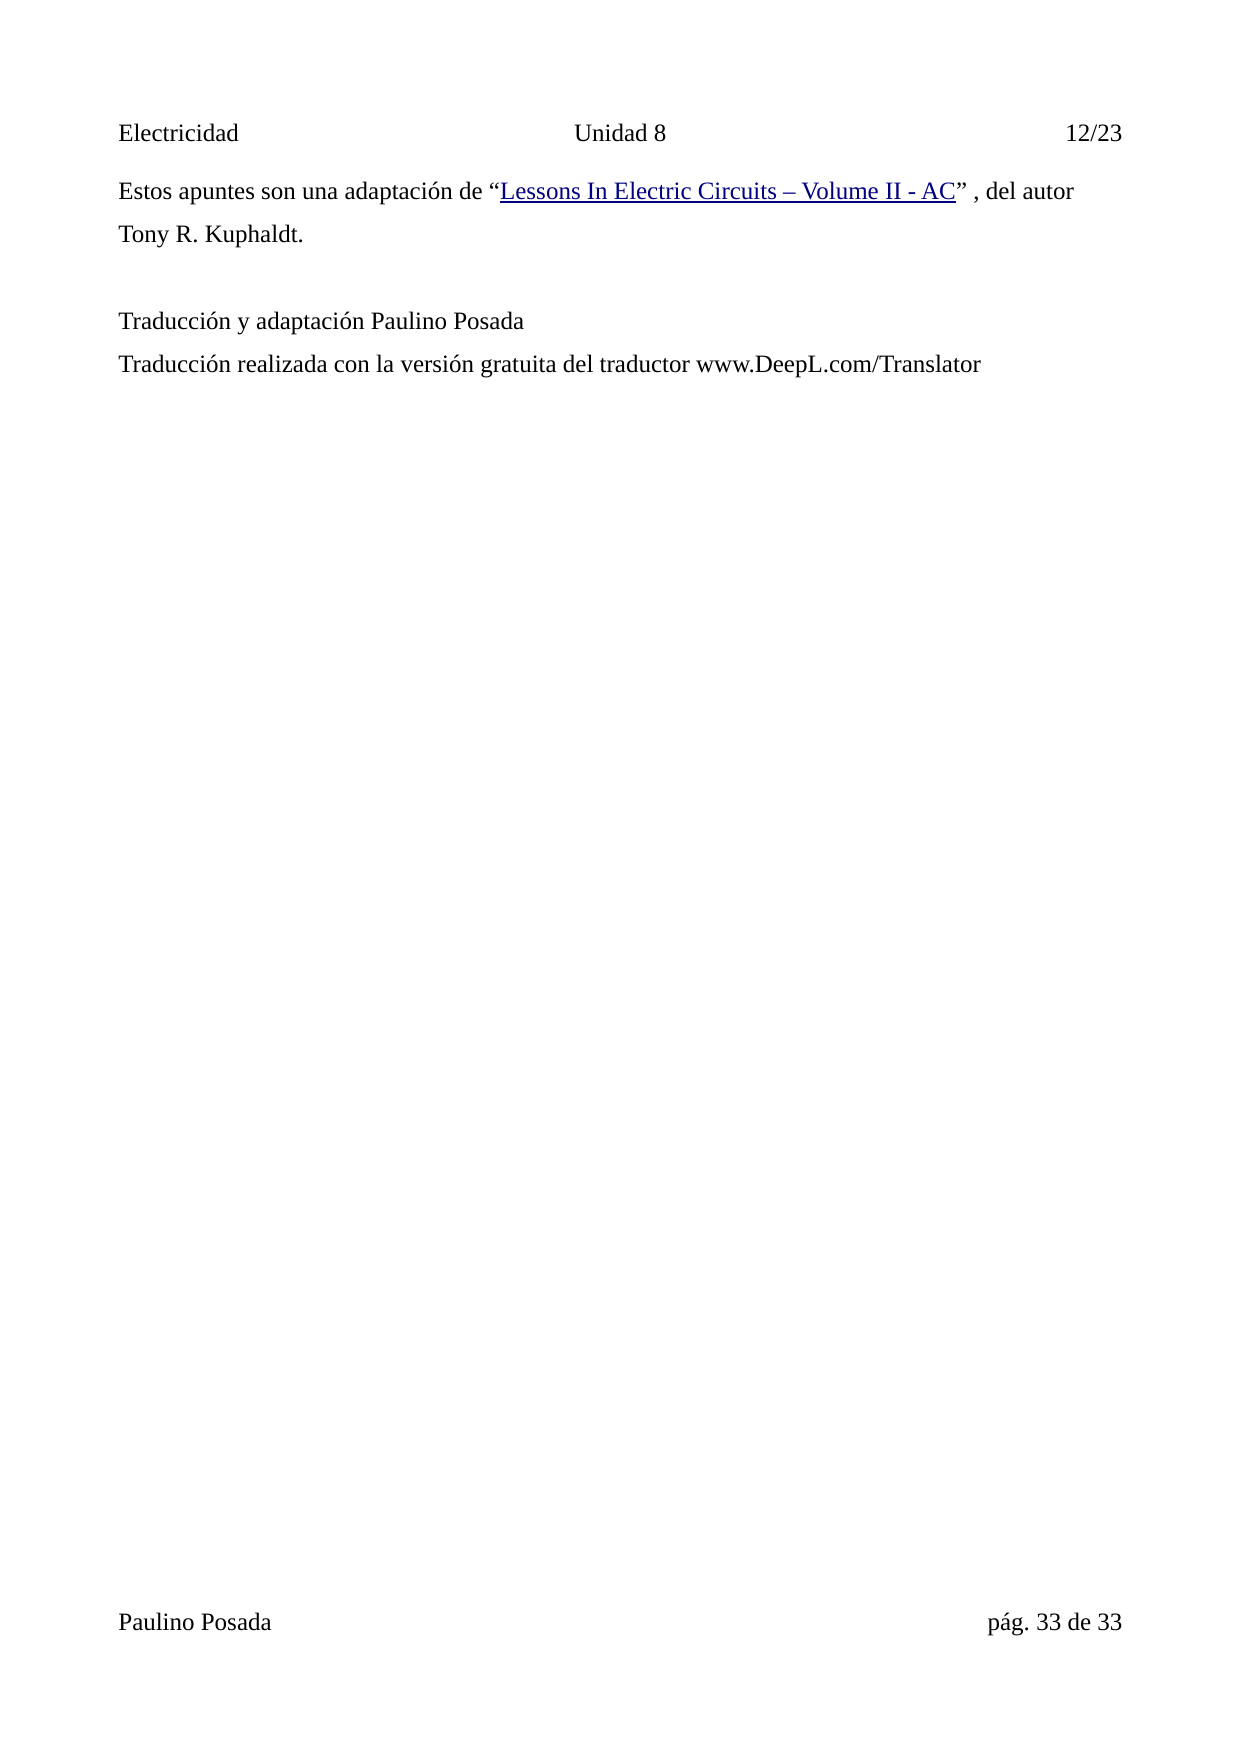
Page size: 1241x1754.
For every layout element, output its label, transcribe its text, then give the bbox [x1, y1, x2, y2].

text Estos apuntes son una adaptación de “Lessons In Electric Circuits – Volume II - AC” , del autor Tony R. Kuphaldt. [118, 176, 1122, 248]
text Traducción realizada con la versión gratuita del traductor www.DeepL.com/Translator [118, 349, 1122, 378]
text Traducción y adaptación Paulino Posada [118, 306, 1122, 334]
